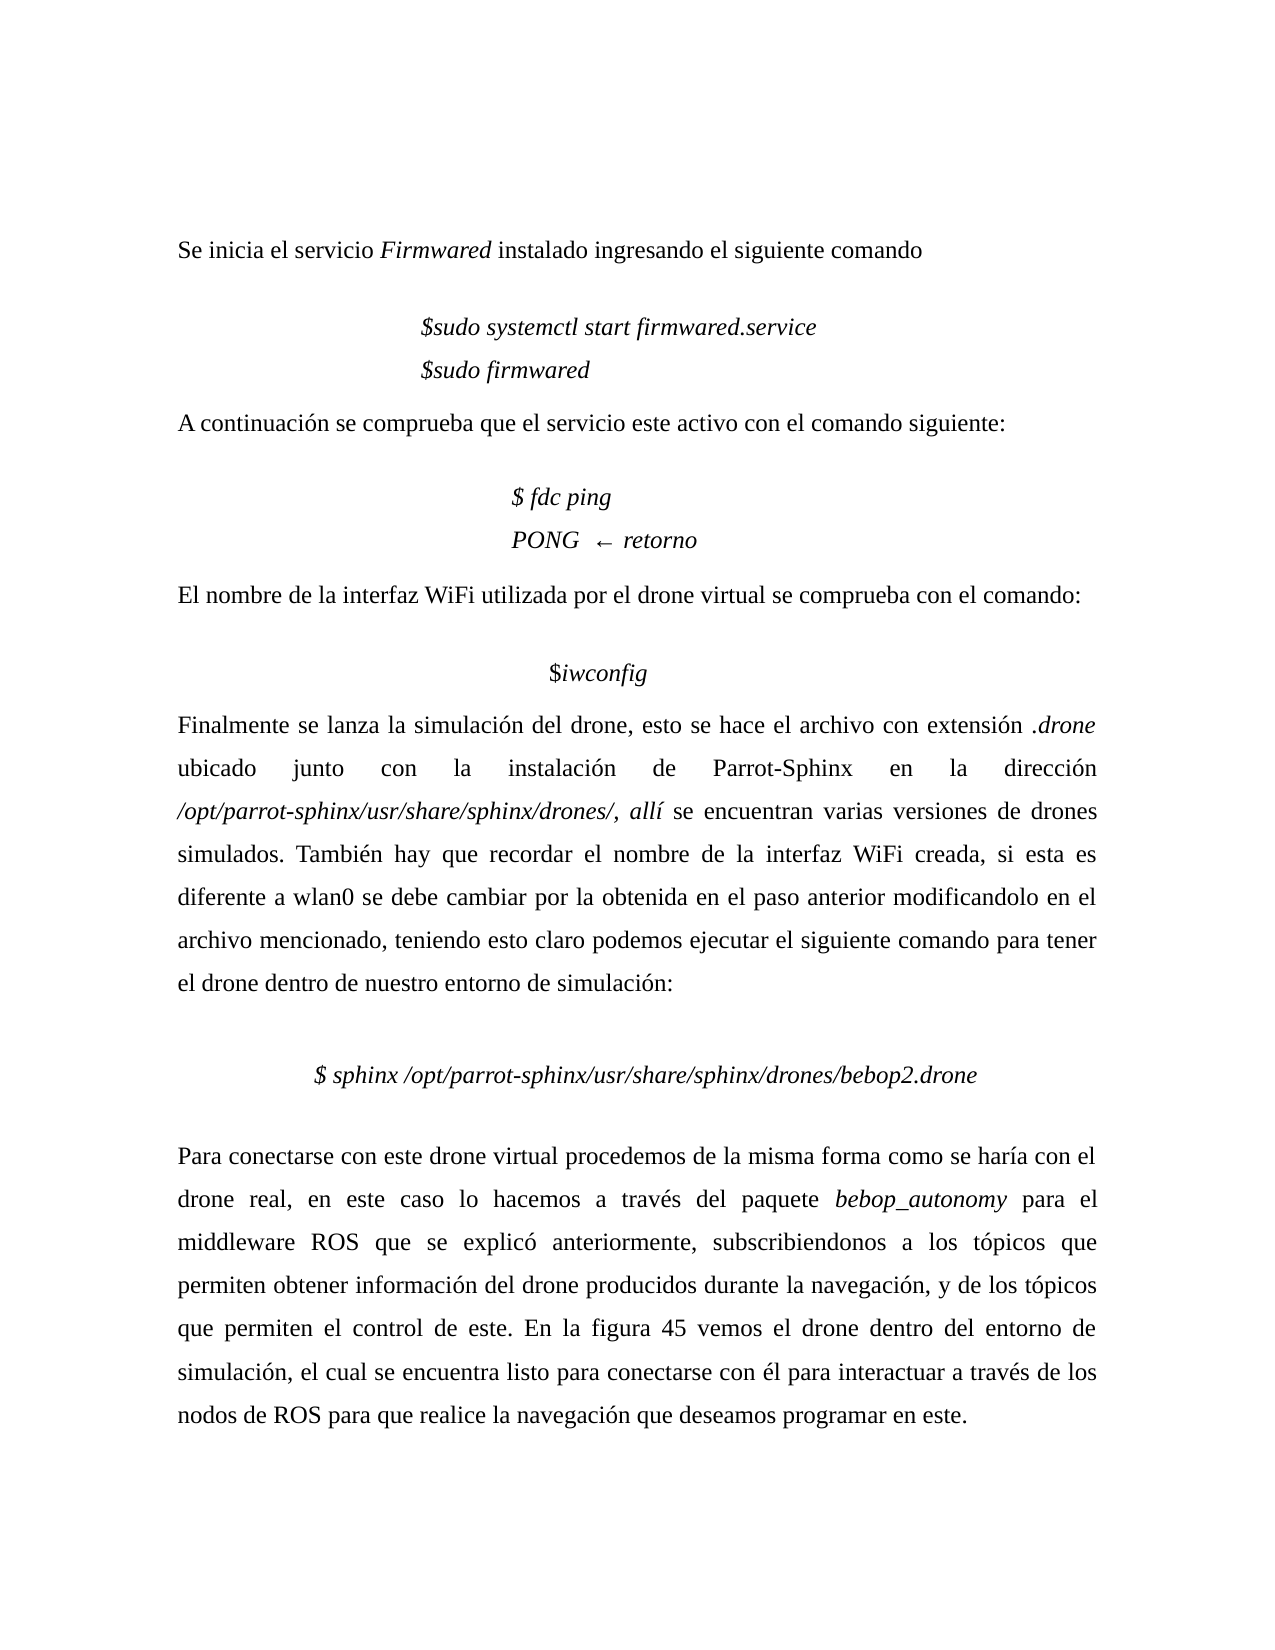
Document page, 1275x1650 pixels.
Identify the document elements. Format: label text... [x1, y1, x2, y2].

text El nombre de la interfaz WiFi utilizada por el drone virtual se comprueba con el comando: [177, 580, 1098, 609]
text A continuación se comprueba que el servicio este activo con el comando siguiente: [177, 408, 1098, 437]
text Para conectarse con este drone virtual procedemos de la misma forma como se haría con el drone real, en este caso lo hacemos a través del paquete bebop_autonomy para el middleware ROS que se explicó anteriormente, subscribiendonos a los tópicos que permiten obtener información del drone producidos durante la navegación, y de los tópicos que permiten el control de este. En la figura 45 vemos el drone dentro del entorno de simulación, el cual se encuentra listo para conectarse con él para interactuar a través de los nodos de ROS para que realice la navegación que deseamos programar en este. [177, 1141, 1098, 1428]
text Finalmente se lanza la simulación del drone, esto se hace el archivo con extensión .drone ubicado junto con la instalación de Parrot-Sphinx en la dirección /opt/parrot-sphinx/usr/share/sphinx/drones/, allí se encuentran varias versiones de drones simulados. También hay que recordar el nombre de la interfaz WiFi creada, si esta es diferente a wlan0 se debe cambiar por la obtenida en el paso anterior modificandolo en el archivo mencionado, teniendo esto claro podemos ejecutar el siguiente comando para tener el drone dentro de nuestro entorno de simulación: [177, 710, 1098, 997]
text Se inicia el servicio Firmwared instalado ingresando el siguiente comando [177, 235, 1098, 264]
